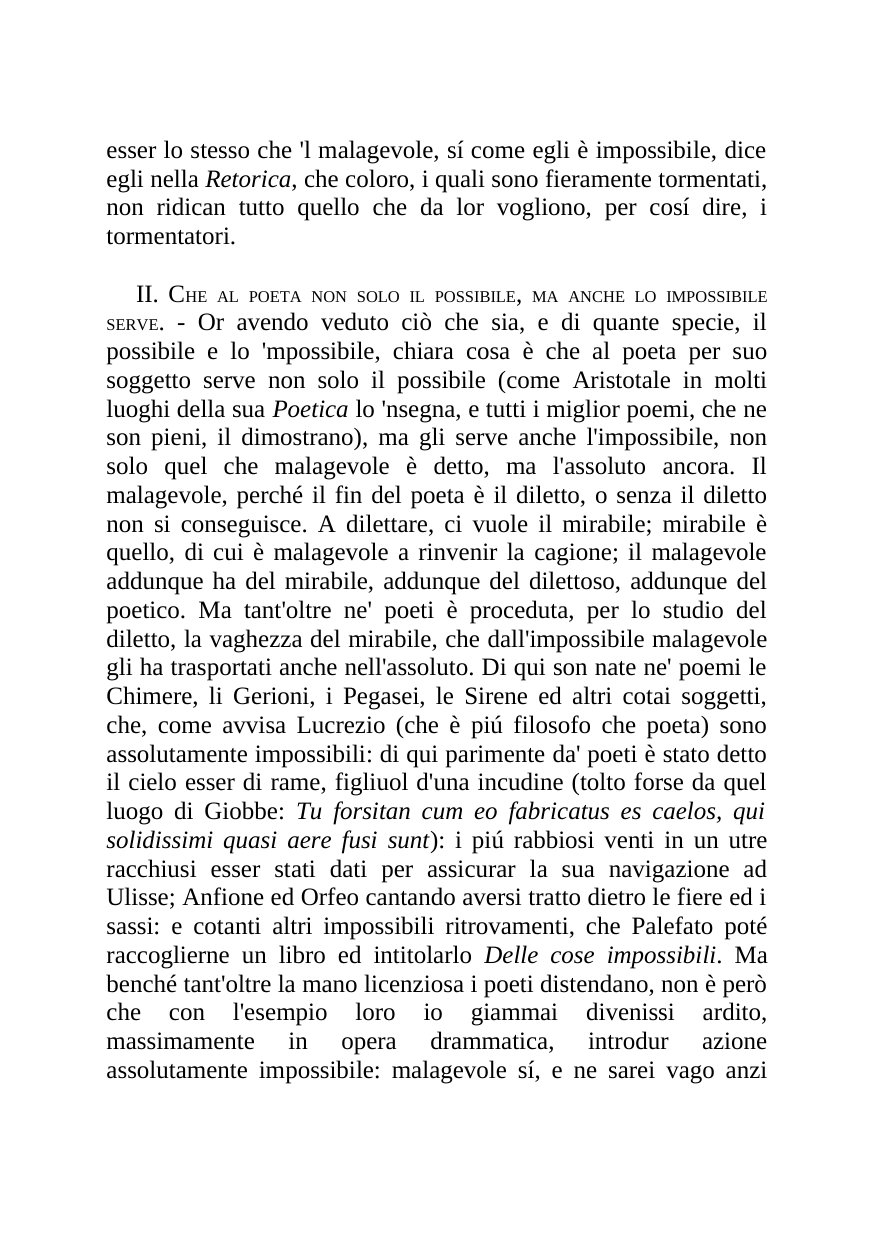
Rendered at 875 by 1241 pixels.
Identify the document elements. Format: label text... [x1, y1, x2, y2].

text II. Che al poeta non solo il possibile, ma anche lo impossibile serve. - Or avendo veduto ciò che sia, e di quante specie, il possibile e lo 'mpossibile, chiara cosa è che al poeta per suo soggetto serve non solo il possibile (come Aristotale in molti luoghi della sua Poetica lo 'nsegna, e tutti i miglior poemi, che ne son pieni, il dimostrano), ma gli serve anche l'impossibile, non solo quel che malagevole è detto, ma l'assoluto ancora. Il malagevole, perché il fin del poeta è il diletto, o senza il diletto non si conseguisce. A dilettare, ci vuole il mirabile; mirabile è quello, di cui è malagevole a rinvenir la cagione; il malagevole addunque ha del mirabile, addunque del dilettoso, addunque del poetico. Ma tant'oltre ne' poeti è proceduta, per lo studio del diletto, la vaghezza del mirabile, che dall'impossibile malagevole gli ha trasportati anche nell'assoluto. Di qui son nate ne' poemi le Chimere, li Gerioni, i Pegasei, le Sirene ed altri cotai soggetti, che, come avvisa Lucrezio (che è piú filosofo che poeta) sono assolutamente impossibili: di qui parimente da' poeti è stato detto il cielo esser di rame, figliuol d'una incudine (tolto forse da quel luogo di Giobbe: Tu forsitan cum eo fabricatus es caelos, qui solidissimi quasi aere fusi sunt): i piú rabbiosi venti in un utre racchiusi esser stati dati per assicurar la sua navigazione ad Ulisse; Anfione ed Orfeo cantando aversi tratto dietro le fiere ed i sassi: e cotanti altri impossibili ritrovamenti, che Palefato poté raccoglierne un libro ed intitolarlo Delle cose impossibili. Ma benché tant'oltre la mano licenziosa i poeti distendano, non è però che con l'esempio loro io giammai divenissi ardito, massimamente in opera drammatica, introdur azione assolutamente impossibile: malagevole sí, e ne sarei vago anzi [106, 279, 768, 1084]
text esser lo stesso che 'l malagevole, sí come egli è impossibile, dice egli nella Retorica, che coloro, i quali sono fieramente tormentati, non ridican tutto quello che da lor vogliono, per cosí dire, i tormentatori. [106, 135, 768, 250]
